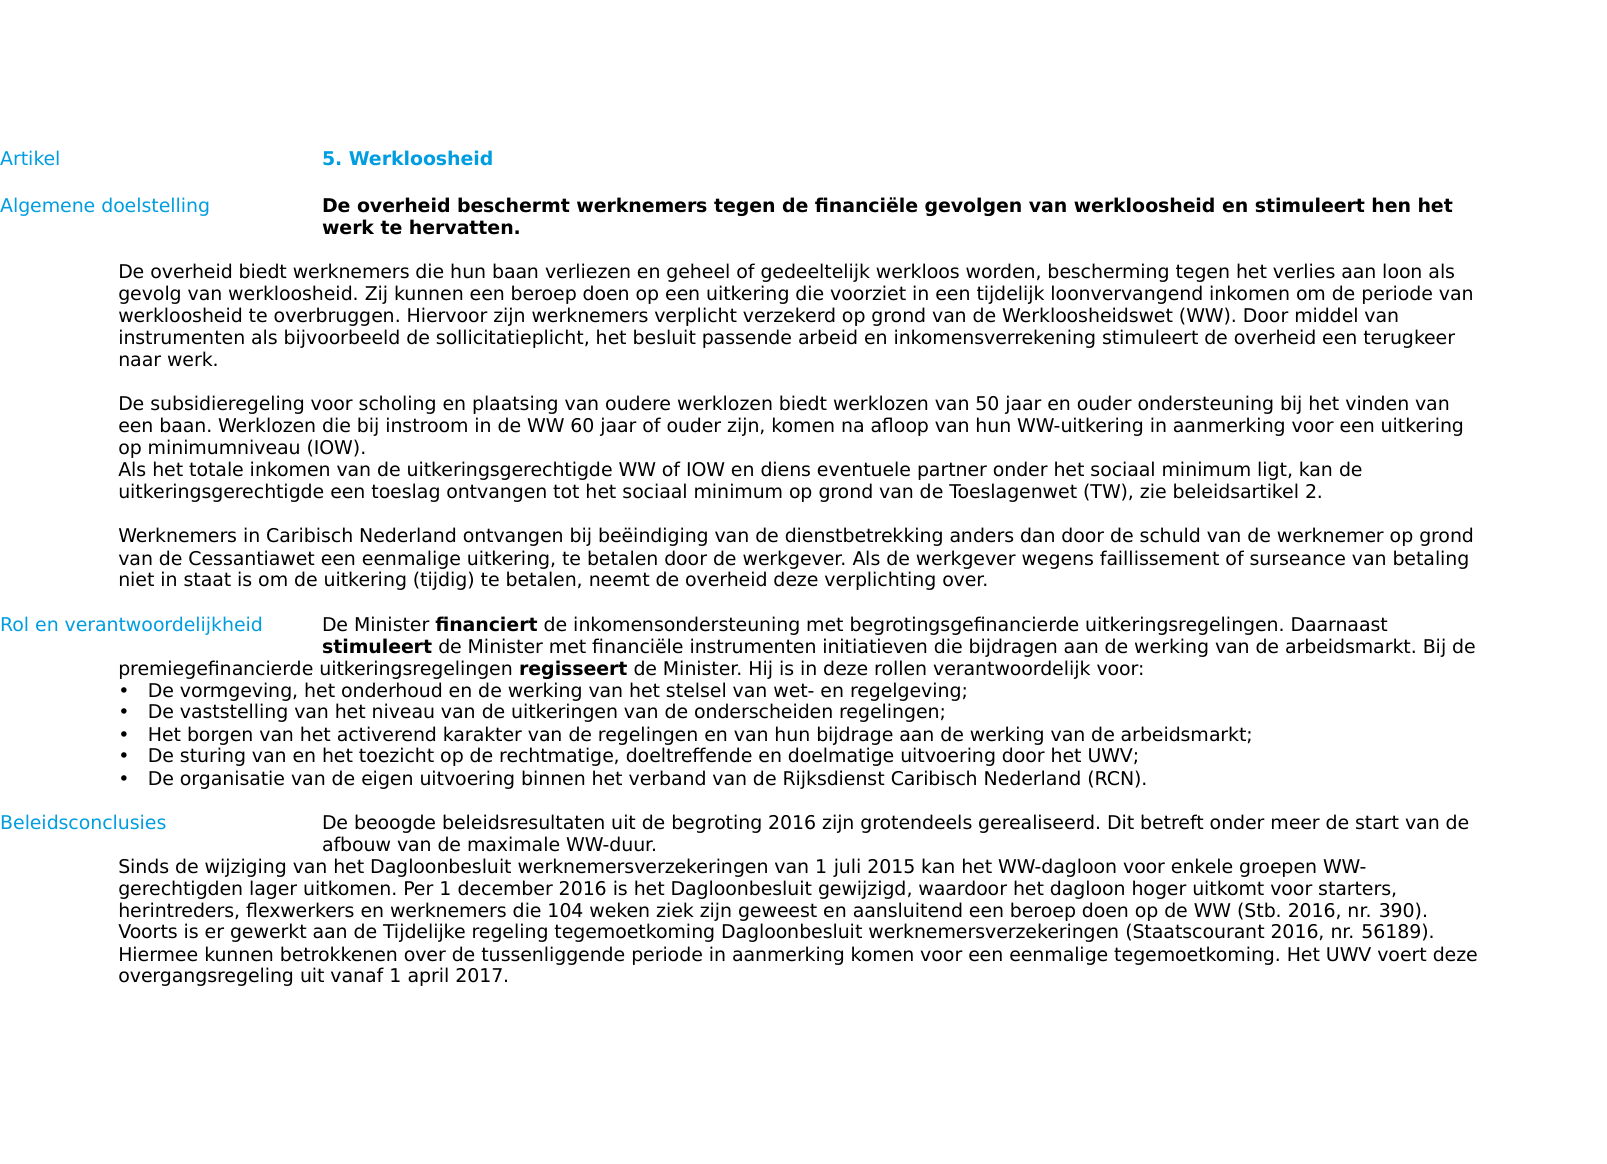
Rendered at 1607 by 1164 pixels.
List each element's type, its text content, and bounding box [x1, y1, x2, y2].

text • De vormgeving, het onderhoud en de werking van het stelsel van wet- en regelgeving; [118, 679, 1488, 701]
text De Minister financiert de inkomensondersteuning met begrotingsgefinancierde uitkeringsregelingen. Daarnaast stimuleert de Minister met financiële instrumenten initiatieven die bijdragen aan de werking van de arbeidsmarkt. Bij de premiegefinancierde uitkeringsregelingen regisseert de Minister. Hij is in deze rollen verantwoordelijk voor: [0, 613, 1488, 679]
text De overheid beschermt werknemers tegen de financiële gevolgen van werkloosheid en stimuleert hen het werk te hervatten. [0, 195, 1488, 239]
text Algemene doelstelling [0, 195, 322, 217]
text Als het totale inkomen van de uitkeringsgerechtigde WW of IOW en diens eventuele partner onder het sociaal minimum ligt, kan de uitkeringsgerechtigde een toeslag ontvangen tot het sociaal minimum op grond van de Toeslagenwet (TW), zie beleidsartikel 2. [118, 459, 1488, 503]
text De beoogde beleidsresultaten uit de begroting 2016 zijn grotendeels gerealiseerd. Dit betreft onder meer de start van de afbouw van de maximale WW-duur. [0, 812, 1488, 856]
text Rol en verantwoordelijkheid [0, 613, 322, 636]
text De subsidieregeling voor scholing en plaatsing van oudere werklozen biedt werklozen van 50 jaar en ouder ondersteuning bij het vinden van een baan. Werklozen die bij instroom in de WW 60 jaar of ouder zijn, komen na afloop van hun WW-uitkering in aanmerking voor een uitkering op minimumniveau (IOW). [118, 393, 1488, 459]
text De overheid biedt werknemers die hun baan verliezen en geheel of gedeeltelijk werkloos worden, bescherming tegen het verlies aan loon als gevolg van werkloosheid. Zij kunnen een beroep doen op een uitkering die voorziet in een tijdelijk loonvervangend inkomen om de periode van werkloosheid te overbruggen. Hiervoor zijn werknemers verplicht verzekerd op grond van de Werkloosheidswet (WW). Door middel van instrumenten als bijvoorbeeld de sollicitatieplicht, het besluit passende arbeid en inkomensverrekening stimuleert de overheid een terugkeer naar werk. [118, 261, 1488, 371]
text • De organisatie van de eigen uitvoering binnen het verband van de Rijksdienst Caribisch Nederland (RCN). [118, 767, 1488, 789]
text Werknemers in Caribisch Nederland ontvangen bij beëindiging van de dienstbetrekking anders dan door de schuld van de werknemer op grond van de Cessantiawet een eenmalige uitkering, te betalen door de werkgever. Als de werkgever wegens faillissement of surseance van betaling niet in staat is om de uitkering (tijdig) te betalen, neemt de overheid deze verplichting over. [118, 525, 1488, 591]
text Artikel [0, 148, 322, 170]
text • De vaststelling van het niveau van de uitkeringen van de onderscheiden regelingen; [118, 701, 1488, 723]
text • De sturing van en het toezicht op de rechtmatige, doeltreffende en doelmatige uitvoering door het UWV; [118, 745, 1488, 767]
subtitle 5. Werkloosheid [0, 148, 1488, 178]
text Sinds de wijziging van het Dagloonbesluit werknemersverzekeringen van 1 juli 2015 kan het WW-dagloon voor enkele groepen WW-gerechtigden lager uitkomen. Per 1 december 2016 is het Dagloonbesluit gewijzigd, waardoor het dagloon hoger uitkomt voor starters, herintreders, flexwerkers en werknemers die 104 weken ziek zijn geweest en aansluitend een beroep doen op de WW (Stb. 2016, nr. 390). Voorts is er gewerkt aan de Tijdelijke regeling tegemoetkoming Dagloonbesluit werknemersverzekeringen (Staatscourant 2016, nr. 56189). Hiermee kunnen betrokkenen over de tussenliggende periode in aanmerking komen voor een eenmalige tegemoetkoming. Het UWV voert deze overgangsregeling uit vanaf 1 april 2017. [118, 856, 1488, 987]
text • Het borgen van het activerend karakter van de regelingen en van hun bijdrage aan de werking van de arbeidsmarkt; [118, 723, 1488, 745]
text Beleidsconclusies [0, 812, 322, 833]
